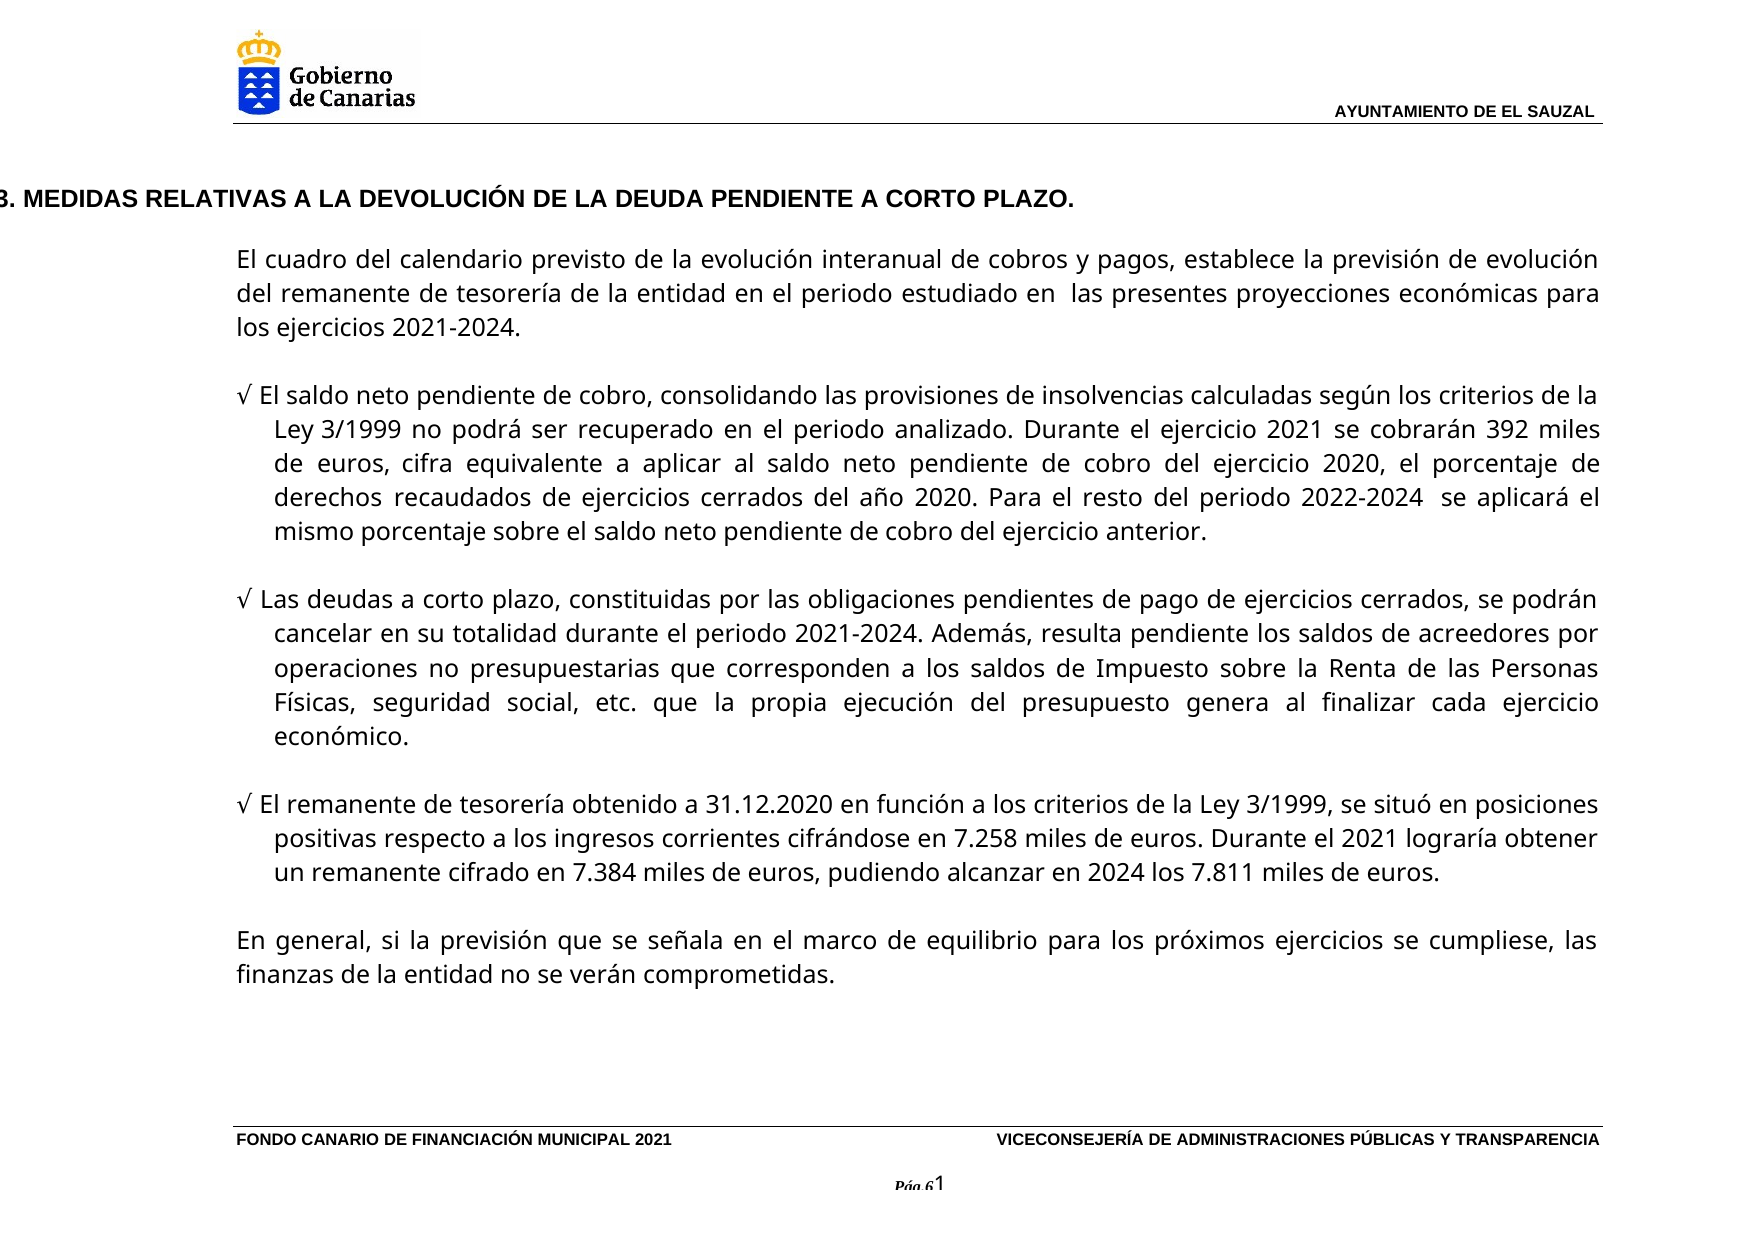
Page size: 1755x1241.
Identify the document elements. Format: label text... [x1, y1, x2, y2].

text El cuadro del calendario previsto de la evolución interanual de cobros y pagos, establece la previsión de evolución del remanente de tesorería de la entidad en el periodo estudiado en las presentes proyecciones económicas para los ejercicios 2021-2024. [236, 241, 1600, 344]
text √ Las deudas a corto plazo, constituidas por las obligaciones pendientes de pago de ejercicios cerrados, se podrán cancelar en su totalidad durante el periodo 2021-2024. Además, resulta pendiente los saldos de acreedores por operaciones no presupuestarias que corresponden a los saldos de Impuesto sobre la Renta de las Personas Físicas, seguridad social, etc. que la propia ejecución del presupuesto genera al finalizar cada ejercicio económico. [236, 582, 1600, 752]
text √ El remanente de tesorería obtenido a 31.12.2020 en función a los criterios de la Ley 3/1999, se situó en posiciones positivas respecto a los ingresos corrientes cifrándose en 7.258 miles de euros. Durante el 2021 lograría obtener un remanente cifrado en 7.384 miles de euros, pudiendo alcanzar en 2024 los 7.811 miles de euros. [236, 786, 1600, 889]
text En general, si la previsión que se señala en el marco de equilibrio para los próximos ejercicios se cumpliese, las finanzas de la entidad no se verán comprometidas. [236, 923, 1600, 991]
list MEDIDAS RELATIVAS A LA DEVOLUCIÓN DE LA DEUDA PENDIENTE A CORTO PLAZO. [0, 184, 1633, 213]
text √ El saldo neto pendiente de cobro, consolidando las provisiones de insolvencias calculadas según los criterios de la Ley 3/1999 no podrá ser recuperado en el periodo analizado. Durante el ejercicio 2021 se cobrarán 392 miles de euros, cifra equivalente a aplicar al saldo neto pendiente de cobro del ejercicio 2020, el porcentaje de derechos recaudados de ejercicios cerrados del año 2020. Para el resto del periodo 2022-2024 se aplicará el mismo porcentaje sobre el saldo neto pendiente de cobro del ejercicio anterior. [236, 378, 1600, 548]
